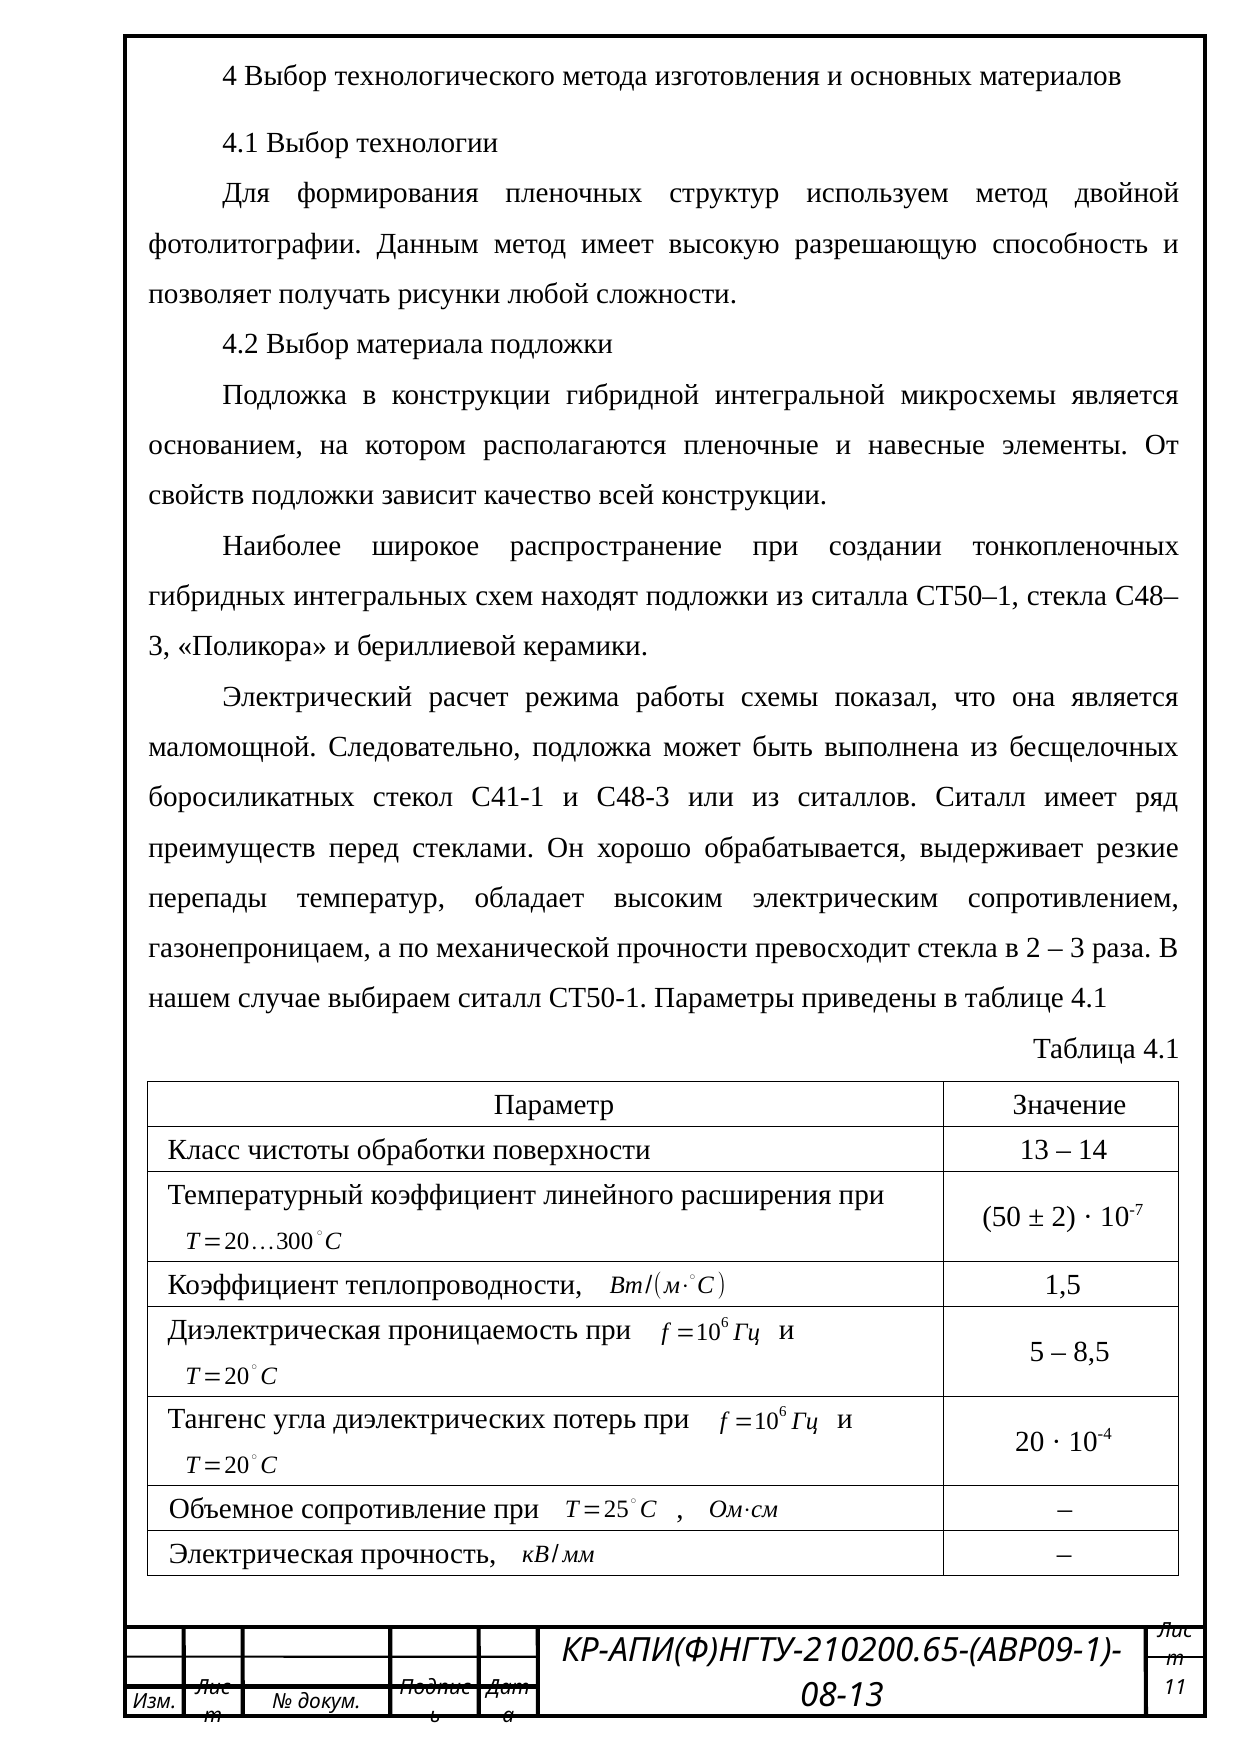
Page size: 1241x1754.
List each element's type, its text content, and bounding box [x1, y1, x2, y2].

text Наиболее широкое распространение при создании тонкопленочных гибридных интегральных схем находят подложки из ситалла СТ50–1, стекла С48–3, «Поликора» и бериллиевой керамики. [148, 528, 1179, 662]
table_cell 1,5 [944, 1262, 1178, 1306]
text 4.1 Выбор технологии [148, 125, 1179, 159]
table_cell Температурный коэффициент линейного расширения при [148, 1172, 943, 1261]
text Подложка в конструкции гибридной интегральной микросхемы является основанием, на котором располагаются пленочные и навесные элементы. От свойств подложки зависит качество всей конструкции. [148, 377, 1179, 511]
table_cell – [944, 1486, 1178, 1530]
table_header Параметр [148, 1082, 943, 1126]
text Для формирования пленочных структур используем метод двойной фотолитографии. Данным метод имеет высокую разрешающую способность и позволяет получать рисунки любой сложности. [148, 176, 1179, 310]
text 4 Выбор технологического метода изготовления и основных материалов [148, 58, 1179, 92]
table_cell Диэлектрическая проницаемость при и [148, 1307, 943, 1396]
table_cell Объемное сопротивление при , [148, 1486, 943, 1530]
text 4.2 Выбор материала подложки [148, 327, 1179, 360]
table_cell 5 – 8,5 [944, 1307, 1178, 1396]
table_cell Класс чистоты обработки поверхности [148, 1127, 943, 1171]
table_cell 20 · 10-4 [944, 1397, 1178, 1485]
text Электрический расчет режима работы схемы показал, что она является маломощной. Следовательно, подложка может быть выполнена из бесщелочных боросиликатных стекол С41-1 и С48-3 или из ситаллов. Ситалл имеет ряд преимуществ перед стеклами. Он хорошо обрабатывается, выдерживает резкие перепады температур, обладает высоким электрическим сопротивлением, газонепроницаем, а по механической прочности превосходит стекла в 2 – 3 раза. В нашем случае выбираем ситалл СТ50-1. Параметры приведены в таблице 4.1 [148, 679, 1179, 1014]
table_cell (50 ± 2) · 10-7 [944, 1172, 1178, 1261]
table_cell 13 – 14 [944, 1127, 1178, 1171]
table_cell Тангенс угла диэлектрических потерь при и [148, 1397, 943, 1485]
table_cell Коэффициент теплопроводности, [148, 1262, 943, 1306]
table_cell Электрическая прочность, [148, 1531, 943, 1575]
text Таблица 4.1 [148, 1031, 1179, 1064]
table_header Значение [944, 1082, 1178, 1126]
table_cell – [944, 1531, 1178, 1575]
